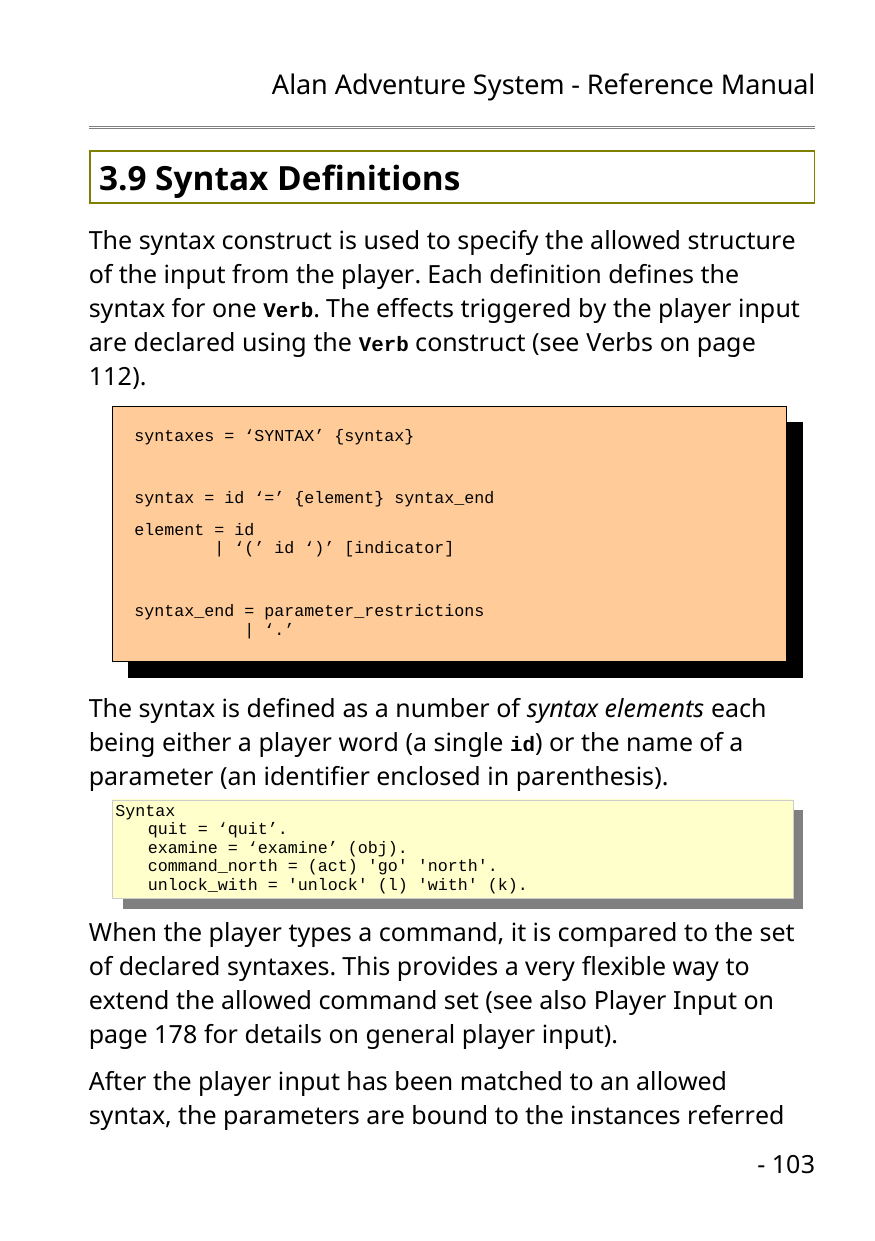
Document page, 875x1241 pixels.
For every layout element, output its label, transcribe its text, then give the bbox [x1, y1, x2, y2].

text syntax = id ‘=’ {element} syntax_end [113, 468, 786, 500]
text When the player types a command, it is compared to the set of declared syntaxes. This provides a very flexible way to extend the allowed command set (see also Player Input on page 138 for details on general player input). [88, 915, 815, 1051]
text Syntax quit = ‘quit’. examine = ‘examine’ (obj). [113, 801, 793, 855]
text After the player input has been matched to an allowed syntax, the parameters are bound to the instances referred [88, 1064, 815, 1132]
text command_north = (act) 'go' 'north'. unlock_with = 'unlock' (l) 'with' (k). [113, 855, 793, 898]
text syntaxes = ‘SYNTAX’ {syntax} [113, 407, 786, 437]
text element = id | ‘(’ id ‘)’ [indicator] [113, 500, 786, 550]
text The syntax is defined as a number of syntax elements each being either a play­er word (a single id) or the name of a parameter (an identifier enclosed in parenthesis). [88, 691, 815, 793]
text syntax_end = parameter_restrictions | ‘.’ [113, 581, 786, 661]
text The syntax construct is used to specify the allowed structure of the input from the player. Each definition defines the syntax for one Verb. The effects trig­gered by the player input are declared using the Verb construct (see Verbs on page 85). [88, 223, 815, 393]
subtitle Syntax Definitions [91, 152, 814, 202]
